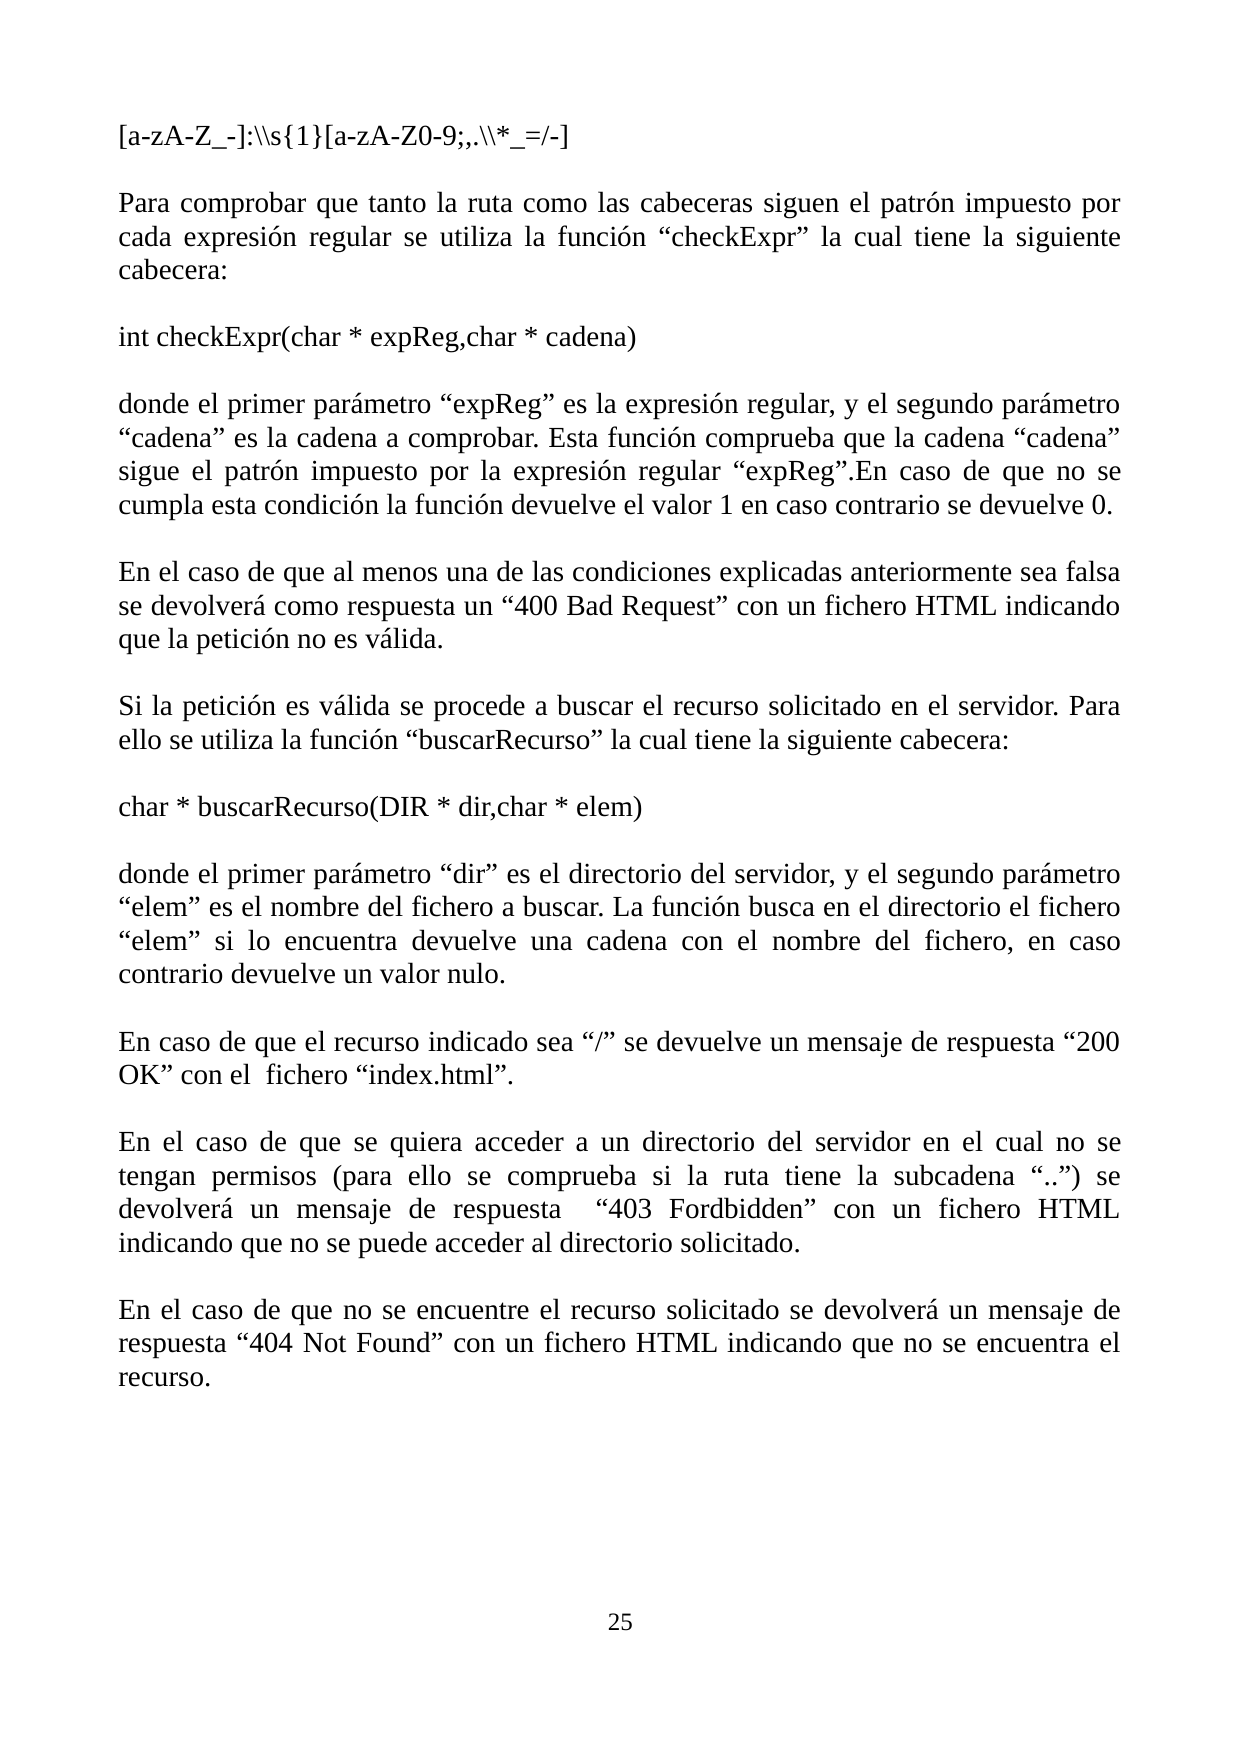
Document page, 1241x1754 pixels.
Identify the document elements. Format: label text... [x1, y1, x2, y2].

text En caso de que el recurso indicado sea “/” se devuelve un mensaje de respuesta “200 OK” con el fichero “index.html”. [118, 1024, 1122, 1091]
text En el caso de que no se encuentre el recurso solicitado se devolverá un mensaje de respuesta “404 Not Found” con un fichero HTML indicando que no se encuentra el recurso. [118, 1292, 1122, 1393]
text char * buscarRecurso(DIR * dir,char * elem) [118, 789, 1122, 822]
text En el caso de que al menos una de las condiciones explicadas anteriormente sea falsa se devolverá como respuesta un “400 Bad Request” con un fichero HTML indicando que la petición no es válida. [118, 554, 1122, 655]
text Si la petición es válida se procede a buscar el recurso solicitado en el servidor. Para ello se utiliza la función “buscarRecurso” la cual tiene la siguiente cabecera: [118, 688, 1122, 755]
text En el caso de que se quiera acceder a un directorio del servidor en el cual no se tengan permisos (para ello se comprueba si la ruta tiene la subcadena “..”) se devolverá un mensaje de respuesta “403 Fordbidden” con un fichero HTML indicando que no se puede acceder al directorio solicitado. [118, 1124, 1122, 1258]
text donde el primer parámetro “dir” es el directorio del servidor, y el segundo parámetro “elem” es el nombre del fichero a buscar. La función busca en el directorio el fichero “elem” si lo encuentra devuelve una cadena con el nombre del fichero, en caso contrario devuelve un valor nulo. [118, 856, 1122, 990]
text donde el primer parámetro “expReg” es la expresión regular, y el segundo parámetro “cadena” es la cadena a comprobar. Esta función comprueba que la cadena “cadena” sigue el patrón impuesto por la expresión regular “expReg”.En caso de que no se cumpla esta condición la función devuelve el valor 1 en caso contrario se devuelve 0. [118, 386, 1122, 521]
text int checkExpr(char * expReg,char * cadena) [118, 319, 1122, 353]
text [a-zA-Z_-]:\\s{1}[a-zA-Z0-9;,.\\*_=/-] [118, 118, 1122, 152]
text Para comprobar que tanto la ruta como las cabeceras siguen el patrón impuesto por cada expresión regular se utiliza la función “checkExpr” la cual tiene la siguiente cabecera: [118, 185, 1122, 286]
